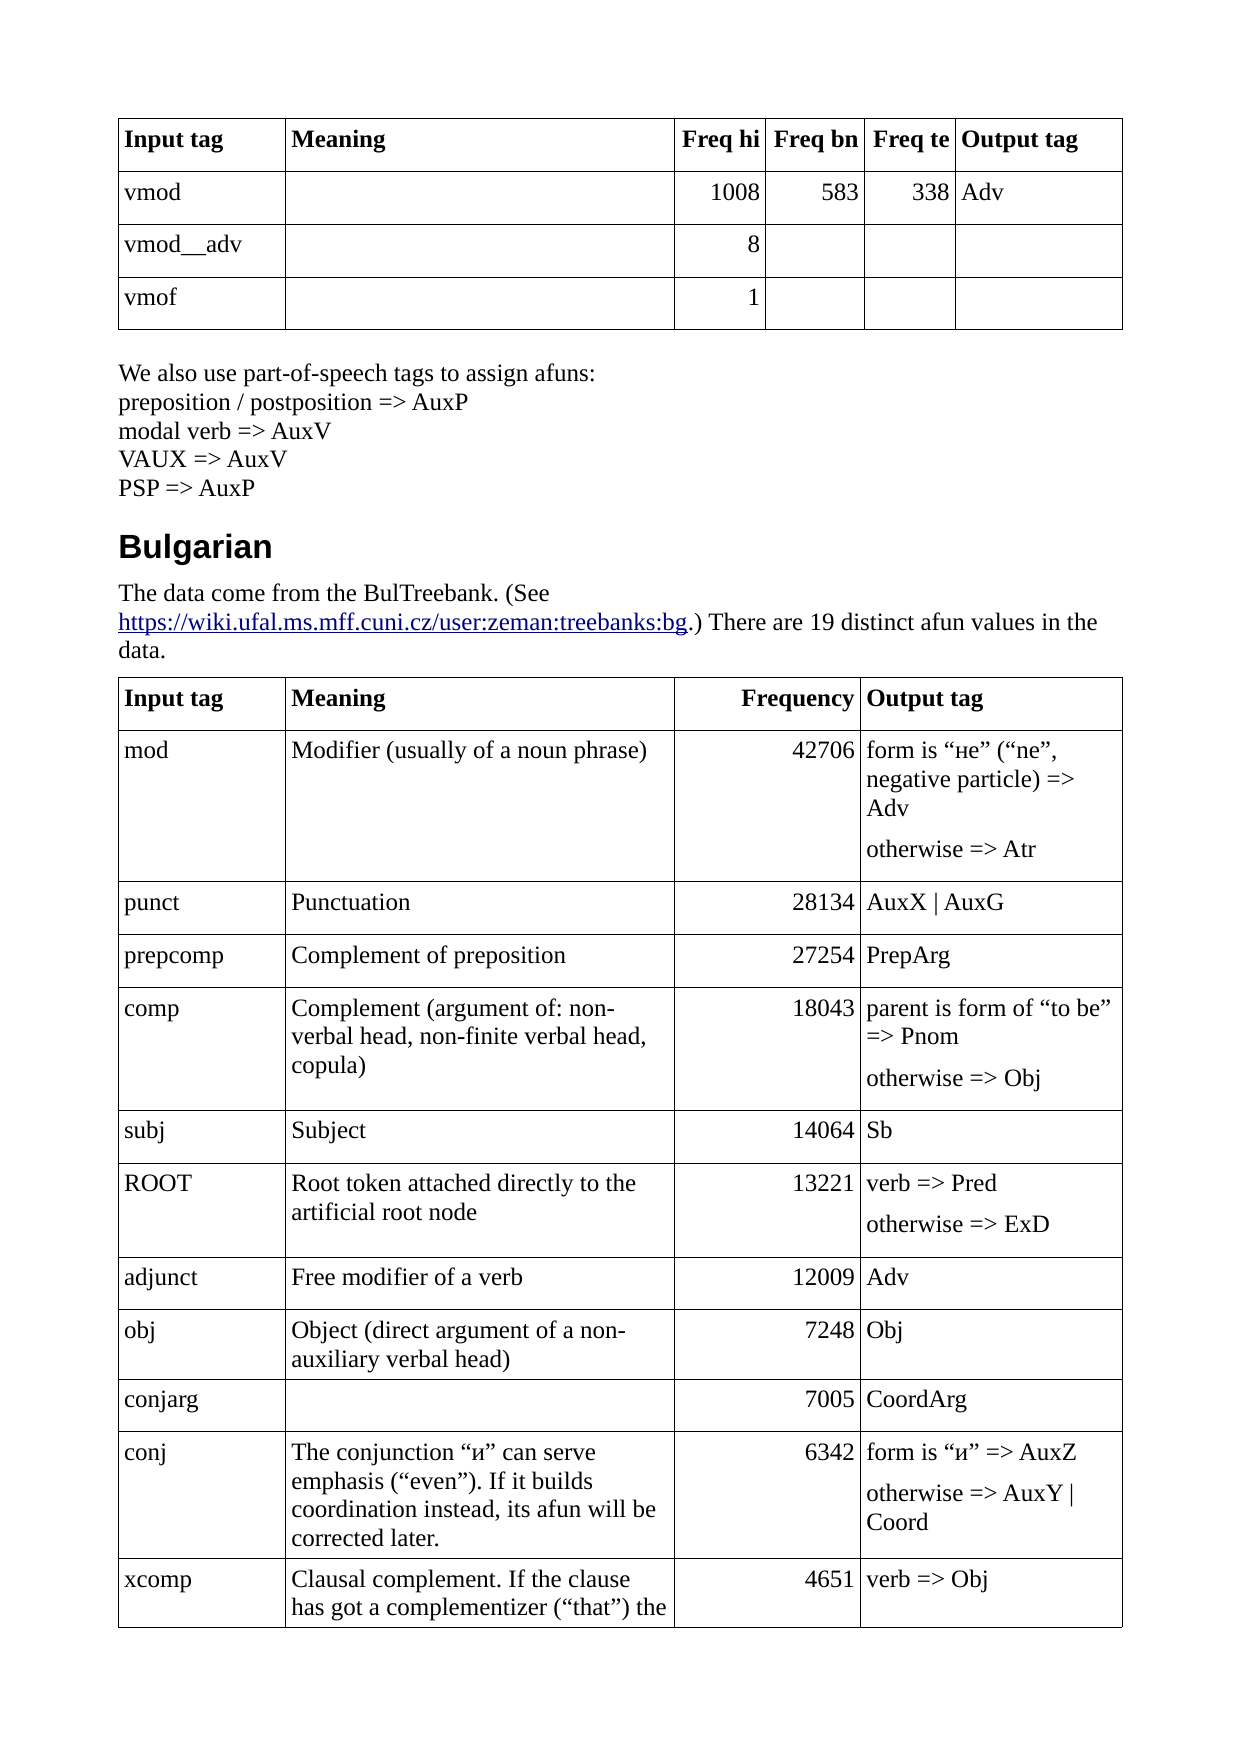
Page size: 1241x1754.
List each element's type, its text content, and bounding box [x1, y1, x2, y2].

table_cell parent is form of “to be” => Pnom otherwise => Obj [861, 988, 1122, 1110]
table_cell Modifier (usually of a noun phrase) [286, 731, 674, 881]
table_cell Free modifier of a verb [286, 1258, 674, 1309]
table_cell 6342 [675, 1432, 860, 1558]
table_header Freq te [865, 119, 955, 171]
table_cell 28134 [675, 882, 860, 934]
table_cell obj [119, 1310, 285, 1378]
text PSP => AuxP [118, 473, 1122, 502]
table_cell verb => Pred otherwise => ExD [861, 1164, 1122, 1257]
table_cell 12009 [675, 1258, 860, 1309]
table_cell Subject [286, 1111, 674, 1162]
text VAUX => AuxV [118, 444, 1122, 473]
table_cell 338 [865, 172, 955, 224]
table_cell The conjunction “и” can serve emphasis (“even”). If it builds coordination instead, its afun will be corrected later. [286, 1432, 674, 1558]
table_cell 13221 [675, 1164, 860, 1257]
table_cell Complement of preposition [286, 935, 674, 987]
table_header Output tag [956, 119, 1122, 171]
table_cell Root token attached directly to the artificial root node [286, 1164, 674, 1257]
table_cell 583 [766, 172, 864, 224]
table_cell 7248 [675, 1310, 860, 1378]
table_cell [865, 225, 955, 277]
table_cell 4651 [675, 1559, 860, 1627]
text The data come from the BulTreebank. (See https://wiki.ufal.ms.mff.cuni.cz/user:zeman:treebanks:bg.) There are 19 distinct afun values in the data. [118, 578, 1122, 664]
table_cell Clausal complement. If the clause has got a complementizer (“that”) the [286, 1559, 674, 1627]
table_cell 42706 [675, 731, 860, 881]
table_header Freq hi [675, 119, 765, 171]
table_cell prepcomp [119, 935, 285, 987]
table_cell AuxX | AuxG [861, 882, 1122, 934]
table_header Meaning [286, 678, 674, 730]
table_cell subj [119, 1111, 285, 1162]
table_cell mod [119, 731, 285, 881]
table_cell [286, 172, 674, 224]
table_cell conj [119, 1432, 285, 1558]
table_cell form is “не” (“ne”, negative particle) => Adv otherwise => Atr [861, 731, 1122, 881]
table_cell PrepArg [861, 935, 1122, 987]
table_cell form is “и” => AuxZ otherwise => AuxY | Coord [861, 1432, 1122, 1558]
table_cell vmod__adv [119, 225, 285, 277]
table_header Meaning [286, 119, 674, 171]
table_cell 14064 [675, 1111, 860, 1162]
table_cell Punctuation [286, 882, 674, 934]
table_cell Adv [956, 172, 1122, 224]
table_cell [956, 278, 1122, 329]
table_header Output tag [861, 678, 1122, 730]
table_cell conjarg [119, 1380, 285, 1431]
table_header Freq bn [766, 119, 864, 171]
table_cell Object (direct argument of a non-auxiliary verbal head) [286, 1310, 674, 1378]
table_cell [286, 225, 674, 277]
table_cell 7005 [675, 1380, 860, 1431]
table_cell [956, 225, 1122, 277]
table_cell verb => Obj [861, 1559, 1122, 1627]
table_cell CoordArg [861, 1380, 1122, 1431]
table_header Frequency [675, 678, 860, 730]
table_cell Complement (argument of: non-verbal head, non-finite verbal head, copula) [286, 988, 674, 1110]
table_cell 8 [675, 225, 765, 277]
table_cell xcomp [119, 1559, 285, 1627]
table_cell adjunct [119, 1258, 285, 1309]
table_header Input tag [119, 678, 285, 730]
text We also use part-of-speech tags to assign afuns: [118, 358, 1122, 387]
table_cell punct [119, 882, 285, 934]
table_cell ROOT [119, 1164, 285, 1257]
table_cell [286, 278, 674, 329]
table_header Input tag [119, 119, 285, 171]
table_cell Sb [861, 1111, 1122, 1162]
table_cell Adv [861, 1258, 1122, 1309]
table_cell 1 [675, 278, 765, 329]
table_cell [766, 225, 864, 277]
text modal verb => AuxV [118, 416, 1122, 444]
table_cell 27254 [675, 935, 860, 987]
table_cell [766, 278, 864, 329]
table_cell Obj [861, 1310, 1122, 1378]
table_cell comp [119, 988, 285, 1110]
table_cell [286, 1380, 674, 1431]
table_cell 18043 [675, 988, 860, 1110]
table_cell vmod [119, 172, 285, 224]
subtitle Bulgarian [118, 527, 1122, 566]
table_cell vmof [119, 278, 285, 329]
table_cell [865, 278, 955, 329]
table_cell 1008 [675, 172, 765, 224]
text preposition / postposition => AuxP [118, 387, 1122, 416]
